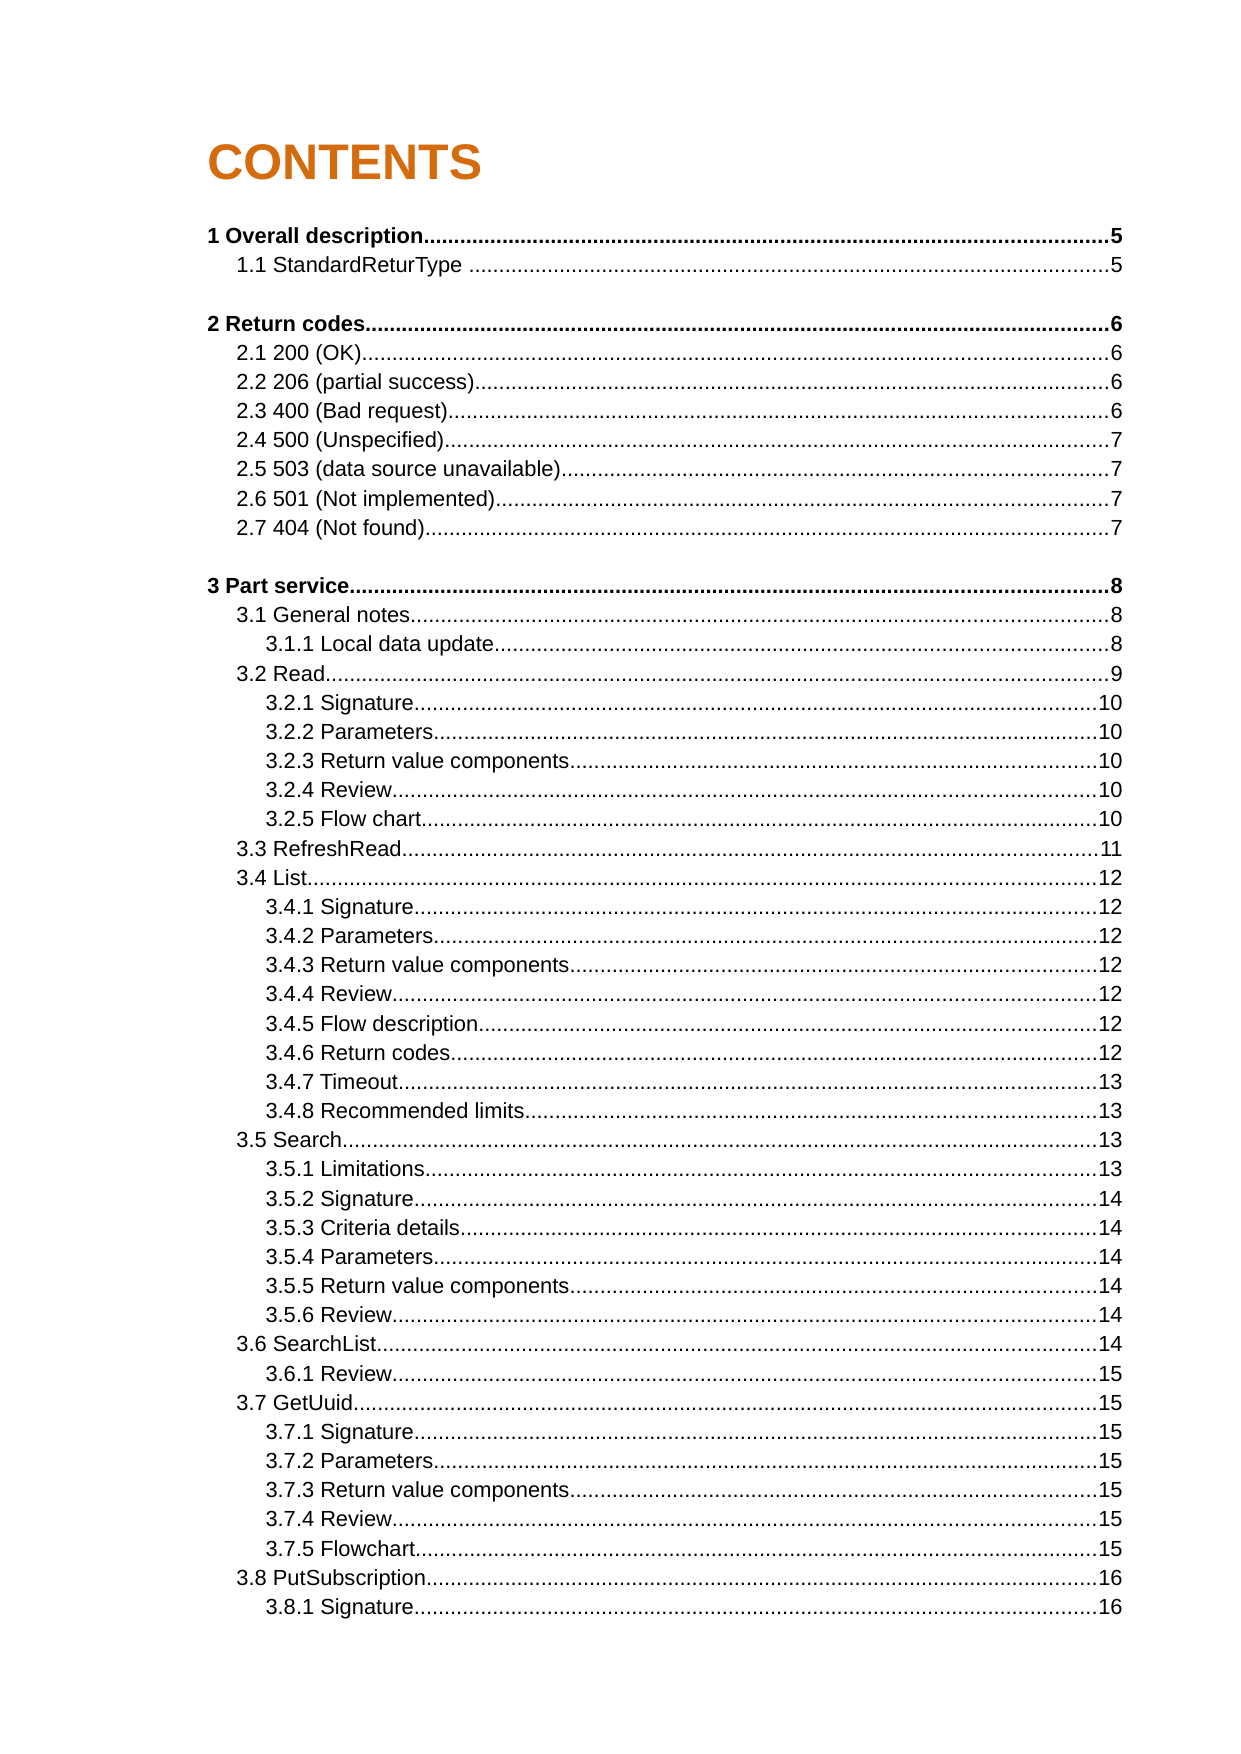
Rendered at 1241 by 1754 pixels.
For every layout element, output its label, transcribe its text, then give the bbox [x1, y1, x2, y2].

text 3.2.4 Review 10 [265, 774, 1122, 803]
text 3.8.1 Signature 16 [265, 1591, 1122, 1620]
text 3.2.3 Return value components 10 [265, 745, 1122, 774]
text 3.5.1 Limitations 13 [265, 1153, 1122, 1183]
text 2.1 200 (OK) 6 [236, 337, 1122, 366]
text 3.7.1 Signature 15 [265, 1416, 1122, 1445]
text 3.4.3 Return value components 12 [265, 949, 1122, 978]
text 3.1 General notes 8 [236, 599, 1122, 628]
text 3.4.6 Return codes 12 [265, 1037, 1122, 1066]
text 3.4.7 Timeout 13 [265, 1066, 1122, 1095]
text 3.4.5 Flow description 12 [265, 1008, 1122, 1037]
text 2.5 503 (data source unavailable) 7 [236, 453, 1122, 483]
text 3.2.5 Flow chart 10 [265, 803, 1122, 833]
text 3.8 PutSubscription 16 [236, 1562, 1122, 1591]
text 3.4.8 Recommended limits 13 [265, 1095, 1122, 1124]
text 3.5.3 Criteria details 14 [265, 1212, 1122, 1241]
text 3.3 RefreshRead 11 [236, 833, 1122, 862]
text 3.5 Search 13 [236, 1124, 1122, 1153]
text 3.2.2 Parameters 10 [265, 716, 1122, 745]
subtitle Contents [207, 133, 1122, 191]
text 3.4.4 Review 12 [265, 978, 1122, 1008]
text 3.7 GetUuid 15 [236, 1387, 1122, 1416]
text 3.4.1 Signature 12 [265, 891, 1122, 920]
text 3.5.4 Parameters 14 [265, 1241, 1122, 1270]
text 3.2.1 Signature 10 [265, 687, 1122, 716]
text 3.5.6 Review 14 [265, 1299, 1122, 1328]
text 3.5.5 Return value components 14 [265, 1270, 1122, 1299]
text 3 Part service 8 [207, 570, 1122, 599]
text 3.6 SearchList 14 [236, 1328, 1122, 1358]
text 3.5.2 Signature 14 [265, 1183, 1122, 1212]
text 2.4 500 (Unspecified) 7 [236, 424, 1122, 453]
text 3.1.1 Local data update 8 [265, 628, 1122, 658]
text 3.2 Read 9 [236, 658, 1122, 687]
text 2.2 206 (partial success) 6 [236, 366, 1122, 395]
text 3.7.3 Return value components 15 [265, 1474, 1122, 1503]
text 3.7.4 Review 15 [265, 1503, 1122, 1533]
text 3.7.2 Parameters 15 [265, 1445, 1122, 1474]
text 3.7.5 Flowchart 15 [265, 1533, 1122, 1562]
text 3.4 List 12 [236, 862, 1122, 891]
text 3.6.1 Review 15 [265, 1358, 1122, 1387]
text 2.6 501 (Not implemented) 7 [236, 483, 1122, 512]
text 2 Return codes 6 [207, 308, 1122, 337]
text 3.4.2 Parameters 12 [265, 920, 1122, 949]
text 2.3 400 (Bad request) 6 [236, 395, 1122, 424]
text 1 Overall description 5 [207, 220, 1122, 249]
text 1.1 StandardReturType 5 [236, 249, 1122, 278]
text 2.7 404 (Not found) 7 [236, 512, 1122, 541]
